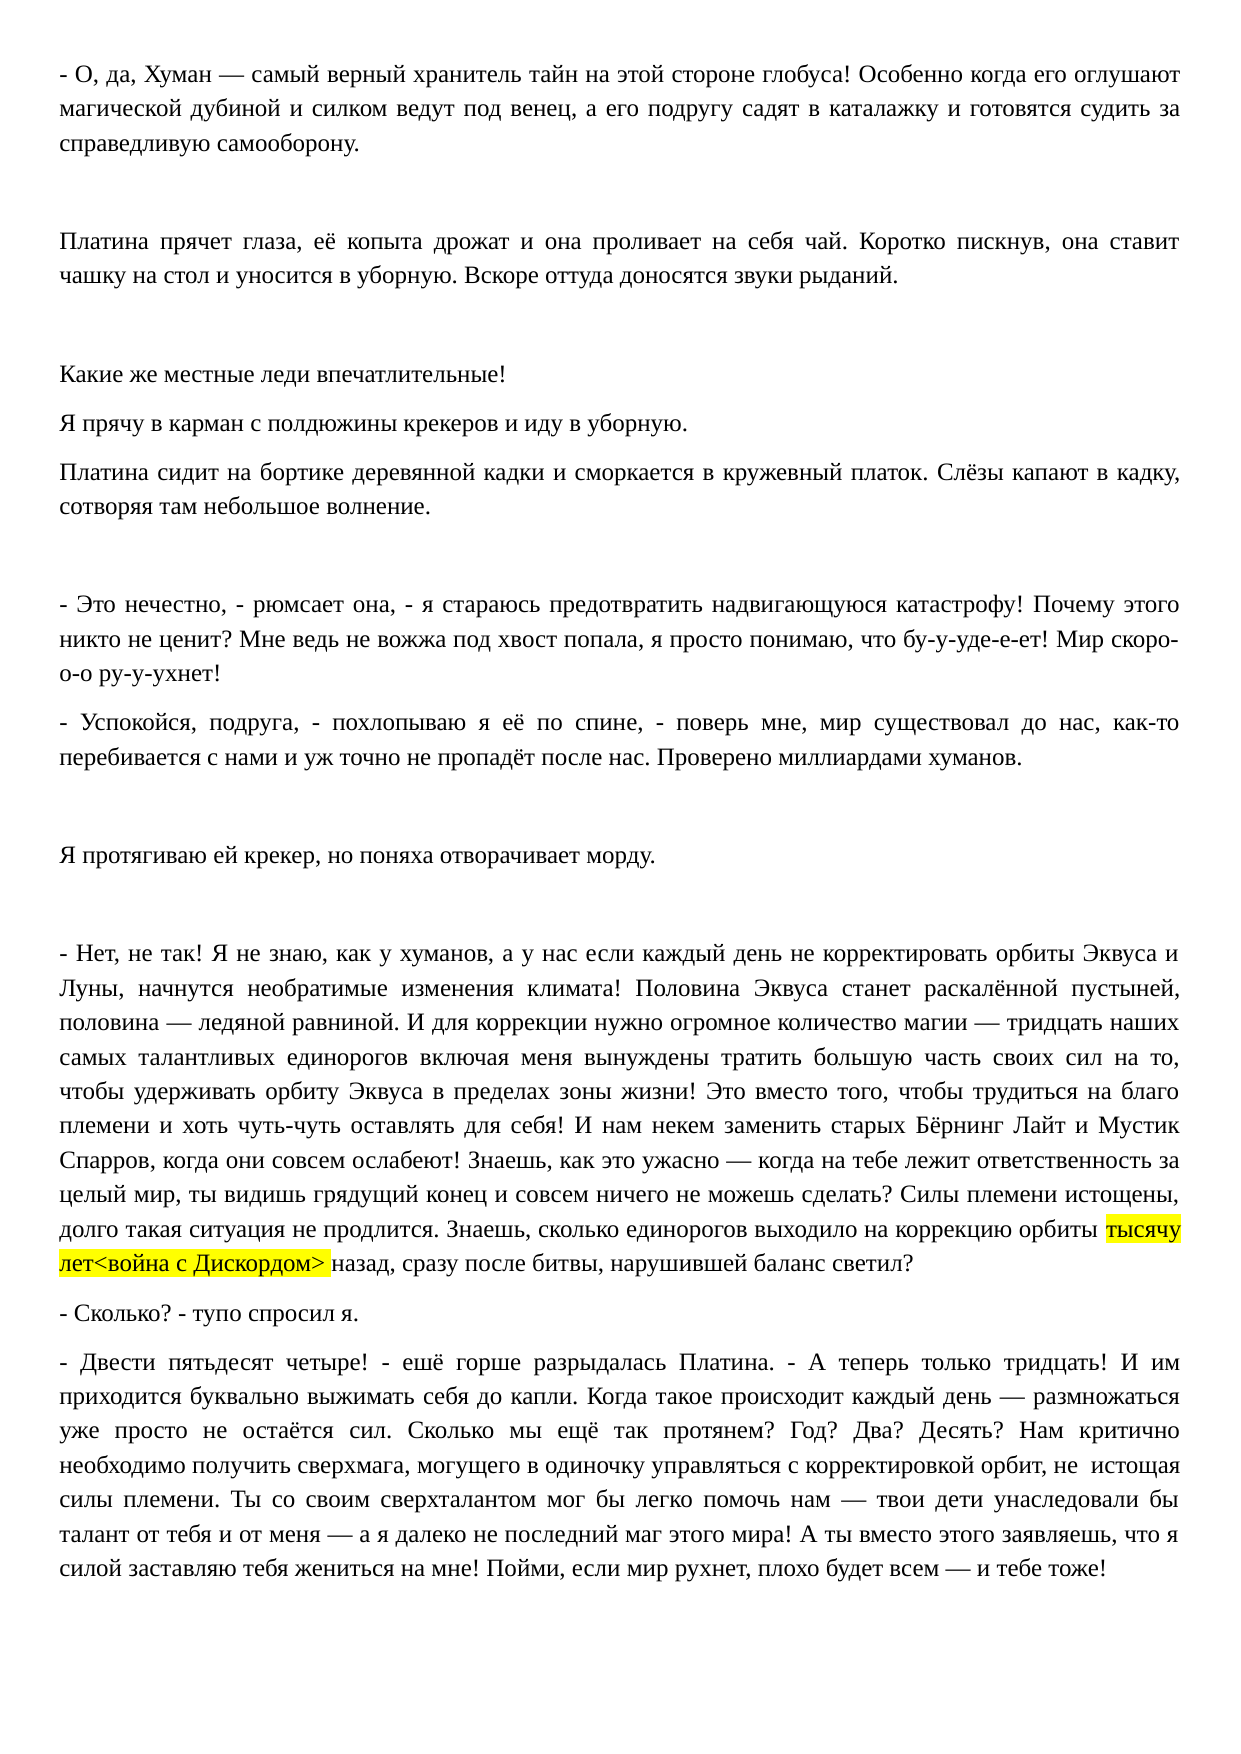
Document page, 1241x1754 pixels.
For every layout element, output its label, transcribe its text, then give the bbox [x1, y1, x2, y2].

text Какие же местные леди впечатлительные! [59, 359, 1181, 387]
text - Сколько? - тупо спросил я. [59, 1298, 1181, 1326]
text Платина сидит на бортике деревянной кадки и сморкается в кружевный платок. Слёзы капают в кадку, сотворяя там небольшое волнение. [59, 457, 1181, 520]
text - Успокойся, подруга, - похлопываю я её по спине, - поверь мне, мир существовал до нас, как-то перебивается с нами и уж точно не пропадёт после нас. Проверено миллиардами хуманов. [59, 707, 1181, 771]
text Платина прячет глаза, её копыта дрожат и она проливает на себя чай. Коротко пискнув, она ставит чашку на стол и уносится в уборную. Вскоре оттуда доносятся звуки рыданий. [59, 226, 1181, 289]
text - Двести пятьдесят четыре! - ешё горше разрыдалась Платина. - А теперь только тридцать! И им приходится буквально выжимать себя до капли. Когда такое происходит каждый день — размножаться уже просто не остаётся сил. Сколько мы ещё так протянем? Год? Два? Десять? Нам критично необходимо получить сверхмага, могущего в одиночку управляться с корректировкой орбит, не истощая силы племени. Ты со своим сверхталантом мог бы легко помочь нам — твои дети унаследовали бы талант от тебя и от меня — а я далеко не последний маг этого мира! А ты вместо этого заявляешь, что я силой заставляю тебя жениться на мне! Пойми, если мир рухнет, плохо будет всем — и тебе тоже! [59, 1347, 1181, 1582]
text Я протягиваю ей крекер, но поняха отворачивает морду. [59, 840, 1181, 869]
text - Это нечестно, - рюмсает она, - я стараюсь предотвратить надвигающуюся катастрофу! Почему этого никто не ценит? Мне ведь не вожжа под хвост попала, я просто понимаю, что бу-у-уде-е-ет! Мир скоро-о-о ру-у-ухнет! [59, 589, 1181, 687]
text - О, да, Хуман — самый верный хранитель тайн на этой стороне глобуса! Особенно когда его оглушают магической дубиной и силком ведут под венец, а его подругу садят в каталажку и готовятся судить за справедливую самооборону. [59, 59, 1181, 157]
text Я прячу в карман с полдюжины крекеров и иду в уборную. [59, 408, 1181, 437]
text - Нет, не так! Я не знаю, как у хуманов, а у нас если каждый день не корректировать орбиты Эквуса и Луны, начнутся необратимые изменения климата! Половина Эквуса станет раскалённой пустыней, половина — ледяной равниной. И для коррекции нужно огромное количество магии — тридцать наших самых талантливых единорогов включая меня вынуждены тратить большую часть своих сил на то, чтобы удерживать орбиту Эквуса в пределах зоны жизни! Это вместо того, чтобы трудиться на благо племени и хоть чуть-чуть оставлять для себя! И нам некем заменить старых Бёрнинг Лайт и Мустик Спарров, когда они совсем ослабеют! Знаешь, как это ужасно — когда на тебе лежит ответственность за целый мир, ты видишь грядущий конец и совсем ничего не можешь сделать? Силы племени истощены, долго такая ситуация не продлится. Знаешь, сколько единорогов выходило на коррекцию орбиты тысячу лет<война с Дискордом> назад, сразу после битвы, нарушившей баланс светил? [59, 938, 1181, 1277]
